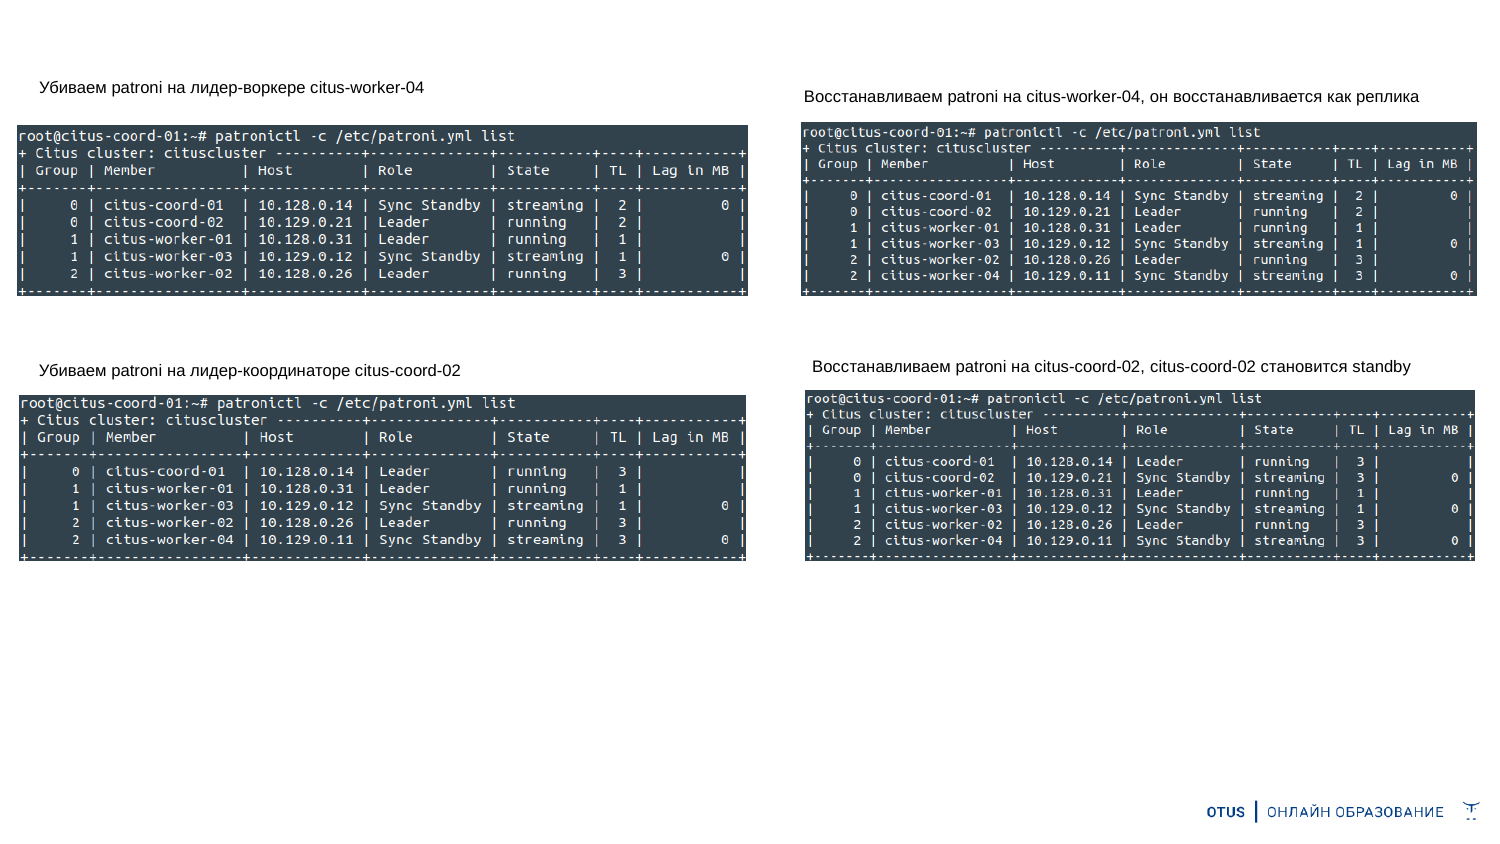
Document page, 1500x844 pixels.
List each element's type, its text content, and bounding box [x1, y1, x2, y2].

text_box Убиваем patroni на лидер-воркере citus-worker-04 [24, 71, 445, 105]
picture [0, 0, 1500, 844]
text_box Убиваем patroni на лидер-координаторе citus-coord-02 [24, 354, 644, 388]
text_box Восстанавливаем patroni на citus-coord-02, citus-coord-02 становится standby [797, 350, 1427, 384]
text_box Восстанавливаем patroni на citus-worker-04, он восстанавливается как реплика [789, 80, 1436, 114]
